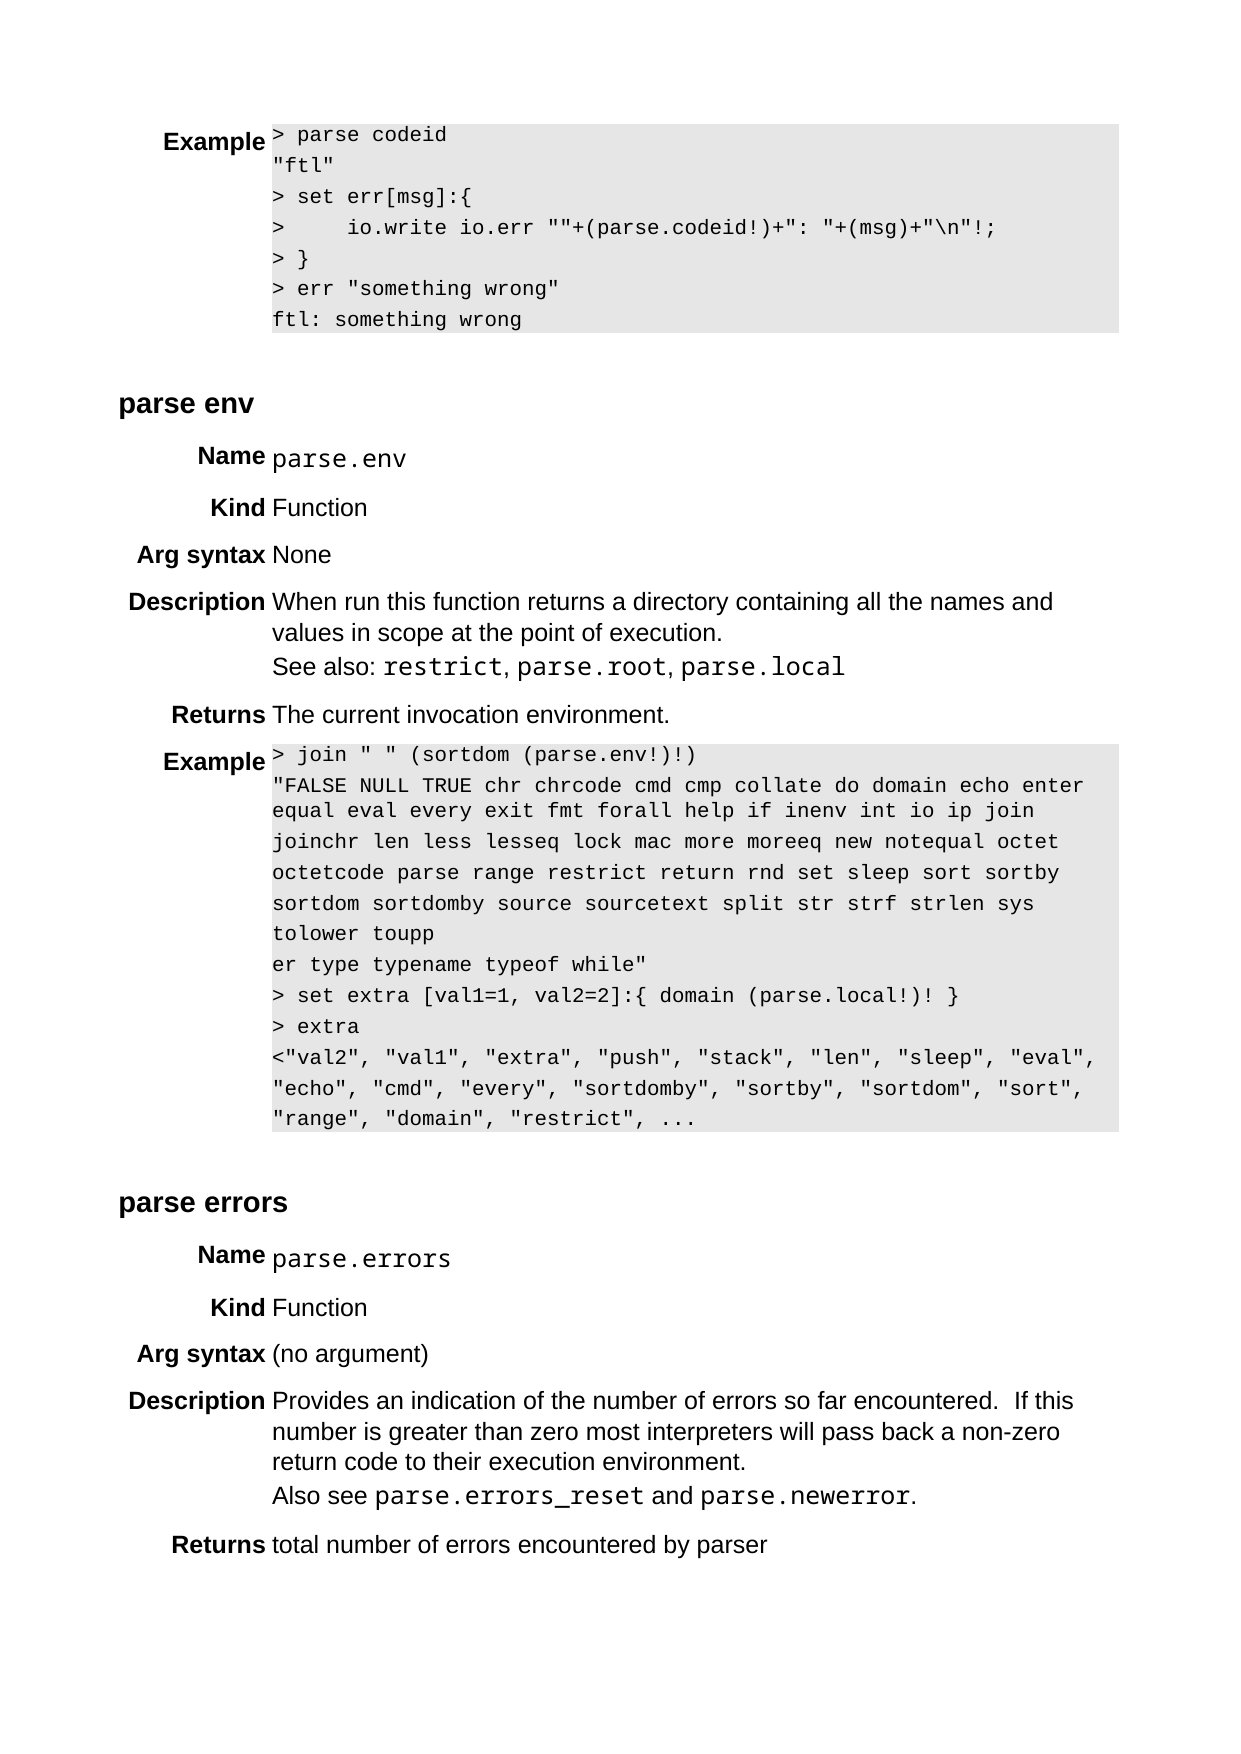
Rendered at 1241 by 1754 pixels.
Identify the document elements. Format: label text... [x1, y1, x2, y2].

table_header parse.env [269, 432, 1122, 484]
table_cell total number of errors encountered by parser [269, 1521, 1122, 1568]
table_header Name [118, 432, 269, 484]
table_cell None [269, 531, 1122, 578]
table_cell > parse codeid "ftl" > set err[msg]:{ > io.write io.err ""+(parse.codeid!)+": "+(msg)+"\n"!; > } > err "something wrong" ftl: something wrong [269, 118, 1122, 339]
table_cell When run this function returns a directory containing all the names and values in scope at the point of execution. See also: restrict, parse.root, parse.local [269, 578, 1122, 691]
table_cell Description [118, 1377, 269, 1521]
subtitle parse env [118, 386, 1122, 420]
table_cell Returns [118, 1521, 269, 1568]
table_cell Arg syntax [118, 531, 269, 578]
table_cell Arg syntax [118, 1330, 269, 1377]
table_cell Kind [118, 1284, 269, 1330]
table_header parse.errors [269, 1231, 1122, 1283]
table_cell (no argument) [269, 1330, 1122, 1377]
table_cell Provides an indication of the number of errors so far encountered. If this number is greater than zero most interpreters will pass back a non-zero return code to their execution environment. Also see parse.errors_reset and parse.newerror. [269, 1377, 1122, 1521]
table_cell Example [118, 738, 269, 1138]
table_cell Description [118, 578, 269, 691]
table_cell > join " " (sortdom (parse.env!)!) "FALSE NULL TRUE chr chrcode cmd cmp collate do domain echo enter equal eval every exit fmt forall help if inenv int io ip join joinchr len less lesseq lock mac more moreeq new notequal octet octetcode parse range restrict return rnd set sleep sort sortby sortdom sortdomby source sourcetext split str strf strlen sys tolower toupp er type typename typeof while" > set extra [val1=1, val2=2]:{ domain (parse.local!)! } > extra <"val2", "val1", "extra", "push", "stack", "len", "sleep", "eval", "echo", "cmd", "every", "sortdomby", "sortby", "sortdom", "sort", "range", "domain", "restrict", ... [269, 738, 1122, 1138]
table_cell Kind [118, 484, 269, 531]
table_cell Returns [118, 691, 269, 738]
table_cell Example [118, 118, 269, 339]
table_header Name [118, 1231, 269, 1283]
table_cell The current invocation environment. [269, 691, 1122, 738]
table_cell Function [269, 1284, 1122, 1330]
subtitle parse errors [118, 1185, 1122, 1219]
table_cell Function [269, 484, 1122, 531]
